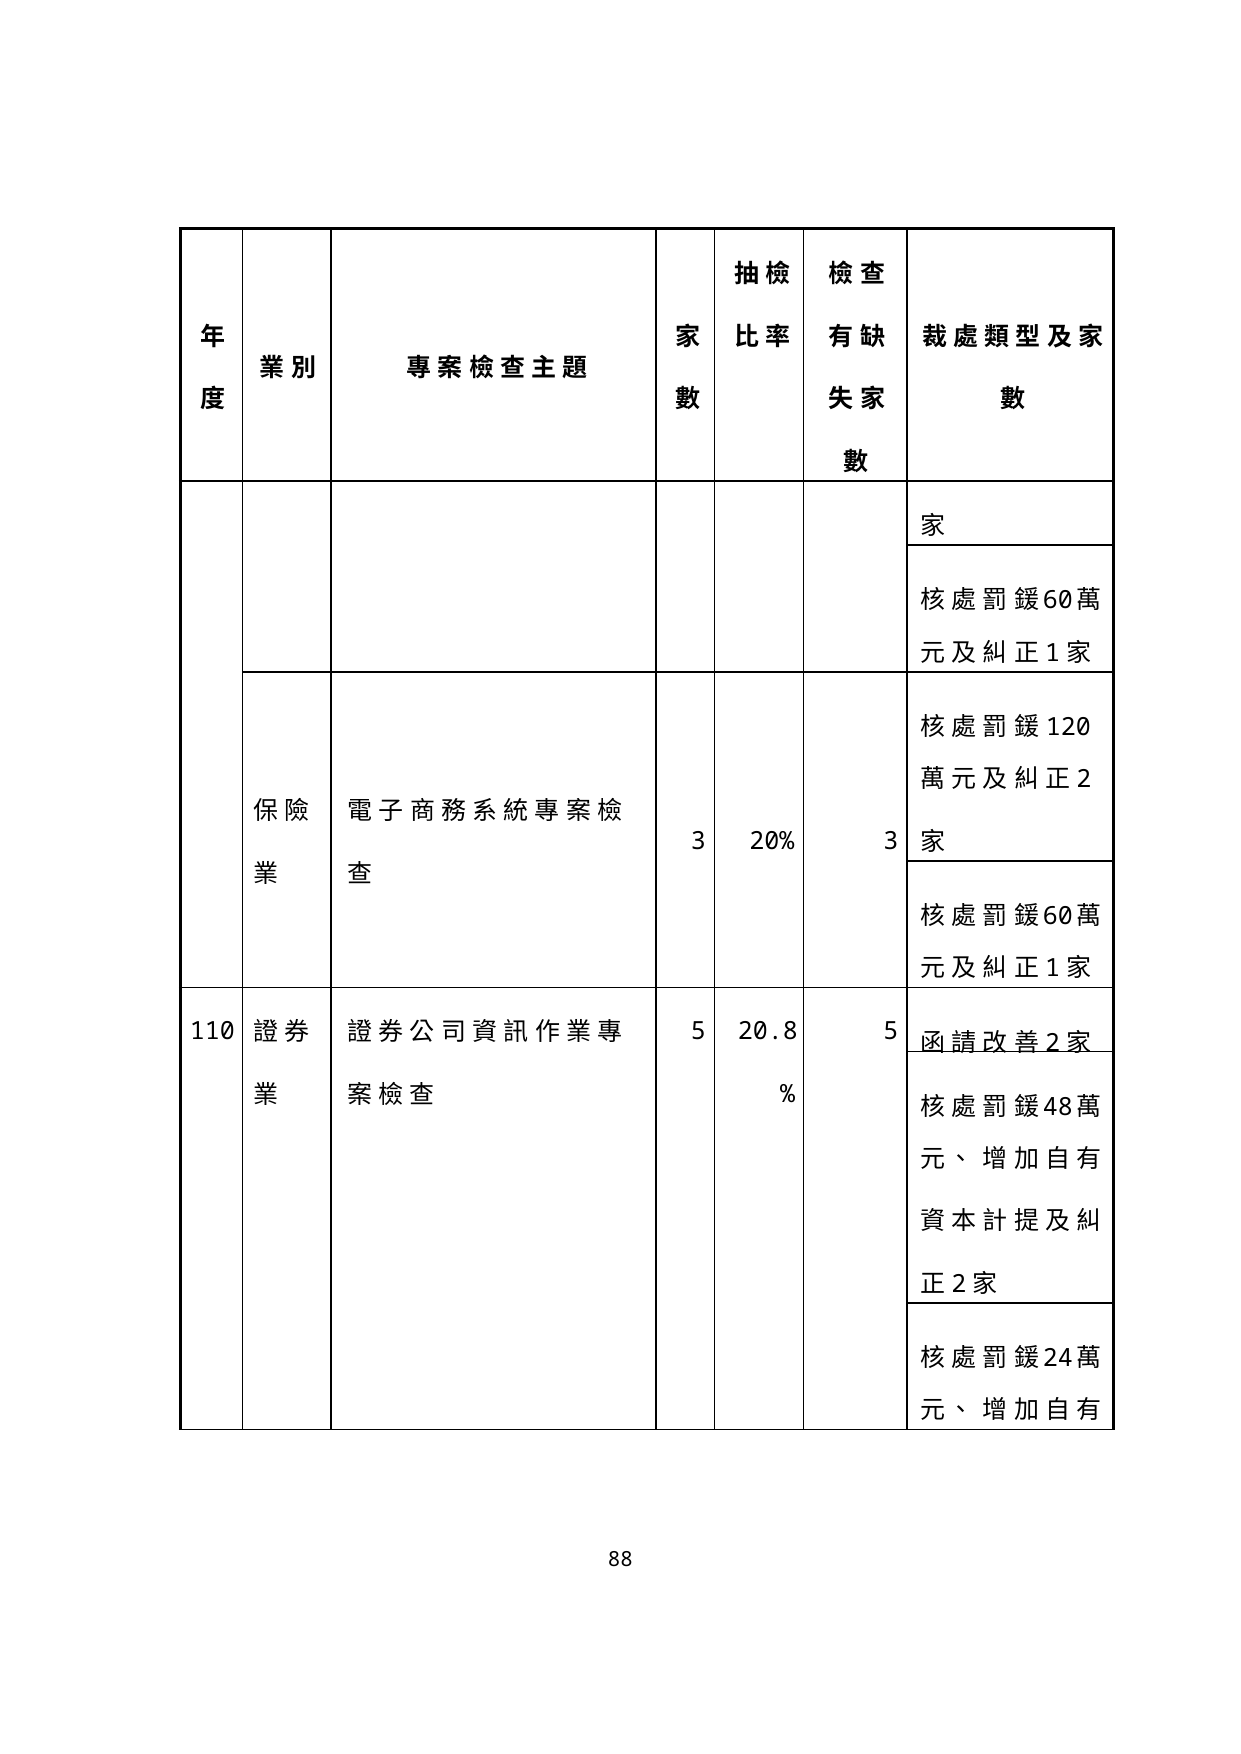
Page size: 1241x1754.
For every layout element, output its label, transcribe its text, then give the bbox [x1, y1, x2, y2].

table_cell 110 [182, 988, 242, 1429]
table_cell 核處罰鍰60萬元及糾正1家 [908, 546, 1112, 671]
table_cell 核處罰鍰48萬元、增加自有資本計提及糾正2家 [908, 1052, 1112, 1302]
table_cell 3 [804, 673, 906, 987]
table_cell [182, 482, 242, 987]
table_header 裁處類型及家數 [908, 230, 1112, 480]
table_cell 證券公司資訊作業專案檢查 [332, 988, 655, 1429]
table_header 專案檢查主題 [332, 230, 655, 480]
table_cell [657, 482, 714, 671]
table_cell 20% [715, 673, 803, 987]
table_cell 5 [657, 988, 714, 1429]
table_cell 20.8% [715, 988, 803, 1429]
table_cell 家 [908, 482, 1112, 544]
table_cell 函請改善2家 [908, 988, 1112, 1051]
table_cell 核處罰鍰60萬元及糾正1家 [908, 862, 1112, 987]
table_cell [715, 482, 803, 671]
table_cell 5 [804, 988, 906, 1429]
table_cell 證券業 [243, 988, 330, 1429]
table_cell 3 [657, 673, 714, 987]
table_header 檢查有缺失家數 [804, 230, 906, 480]
table_cell [243, 482, 330, 671]
table_header 家數 [657, 230, 714, 480]
table_header 抽檢 比率 [715, 230, 803, 480]
table_cell [804, 482, 906, 671]
table_header 業別 [243, 230, 330, 480]
table_cell 保險業 [243, 673, 330, 987]
table_cell 核處罰鍰120萬元及糾正2家 [908, 673, 1112, 860]
table_cell 電子商務系統專案檢查 [332, 673, 655, 987]
table_header 年度 [182, 230, 242, 480]
table_cell 核處罰鍰24萬元、增加自有 [908, 1304, 1112, 1429]
table_cell [332, 482, 655, 671]
